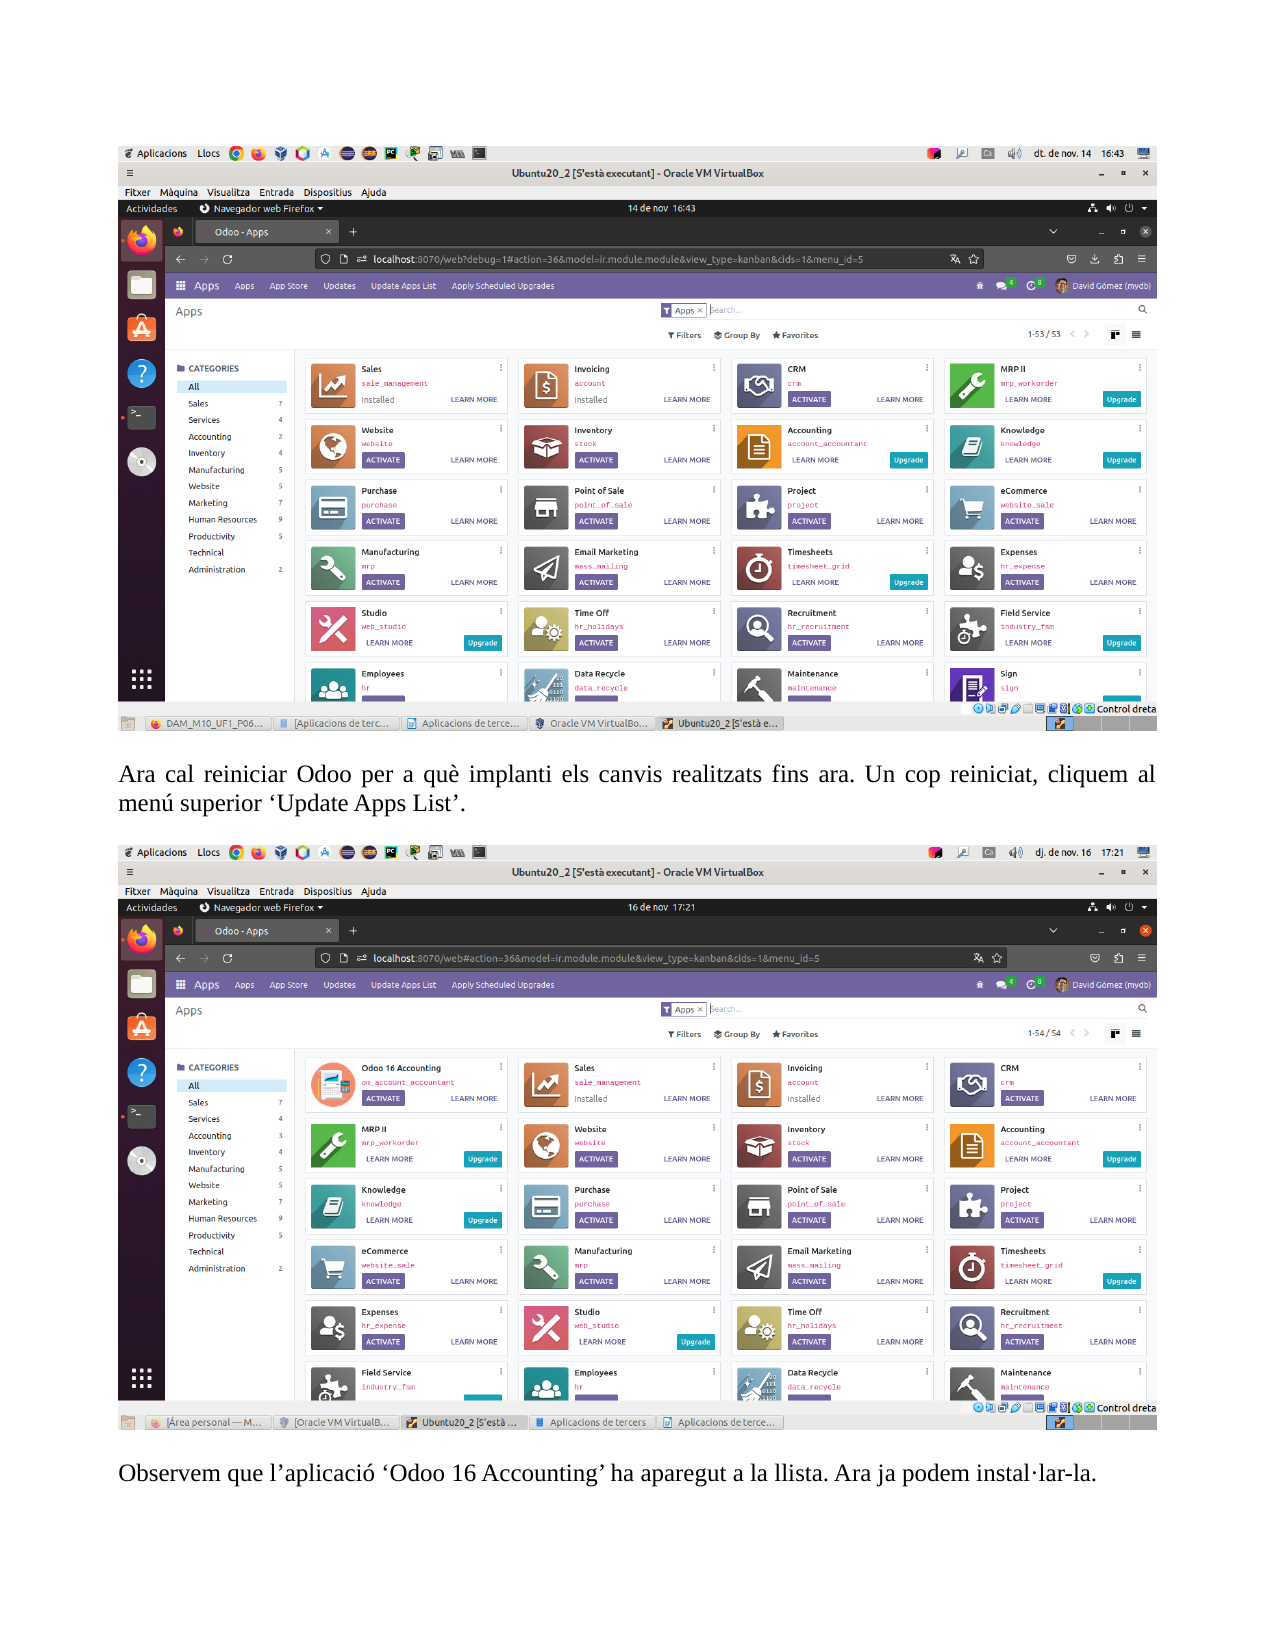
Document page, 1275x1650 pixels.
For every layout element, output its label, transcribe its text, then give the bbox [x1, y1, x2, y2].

picture [118, 845, 1157, 1430]
text Ara cal reiniciar Odoo per a què implanti els canvis realitzats fins ara. Un cop reiniciat, cliquem al menú superior ‘Update Apps List’. [118, 759, 1157, 817]
text Observem que l’aplicació ‘Odoo 16 Accounting’ ha aparegut a la llista. Ara ja podem instal·lar-la. [118, 1458, 1157, 1487]
picture [118, 146, 1157, 731]
